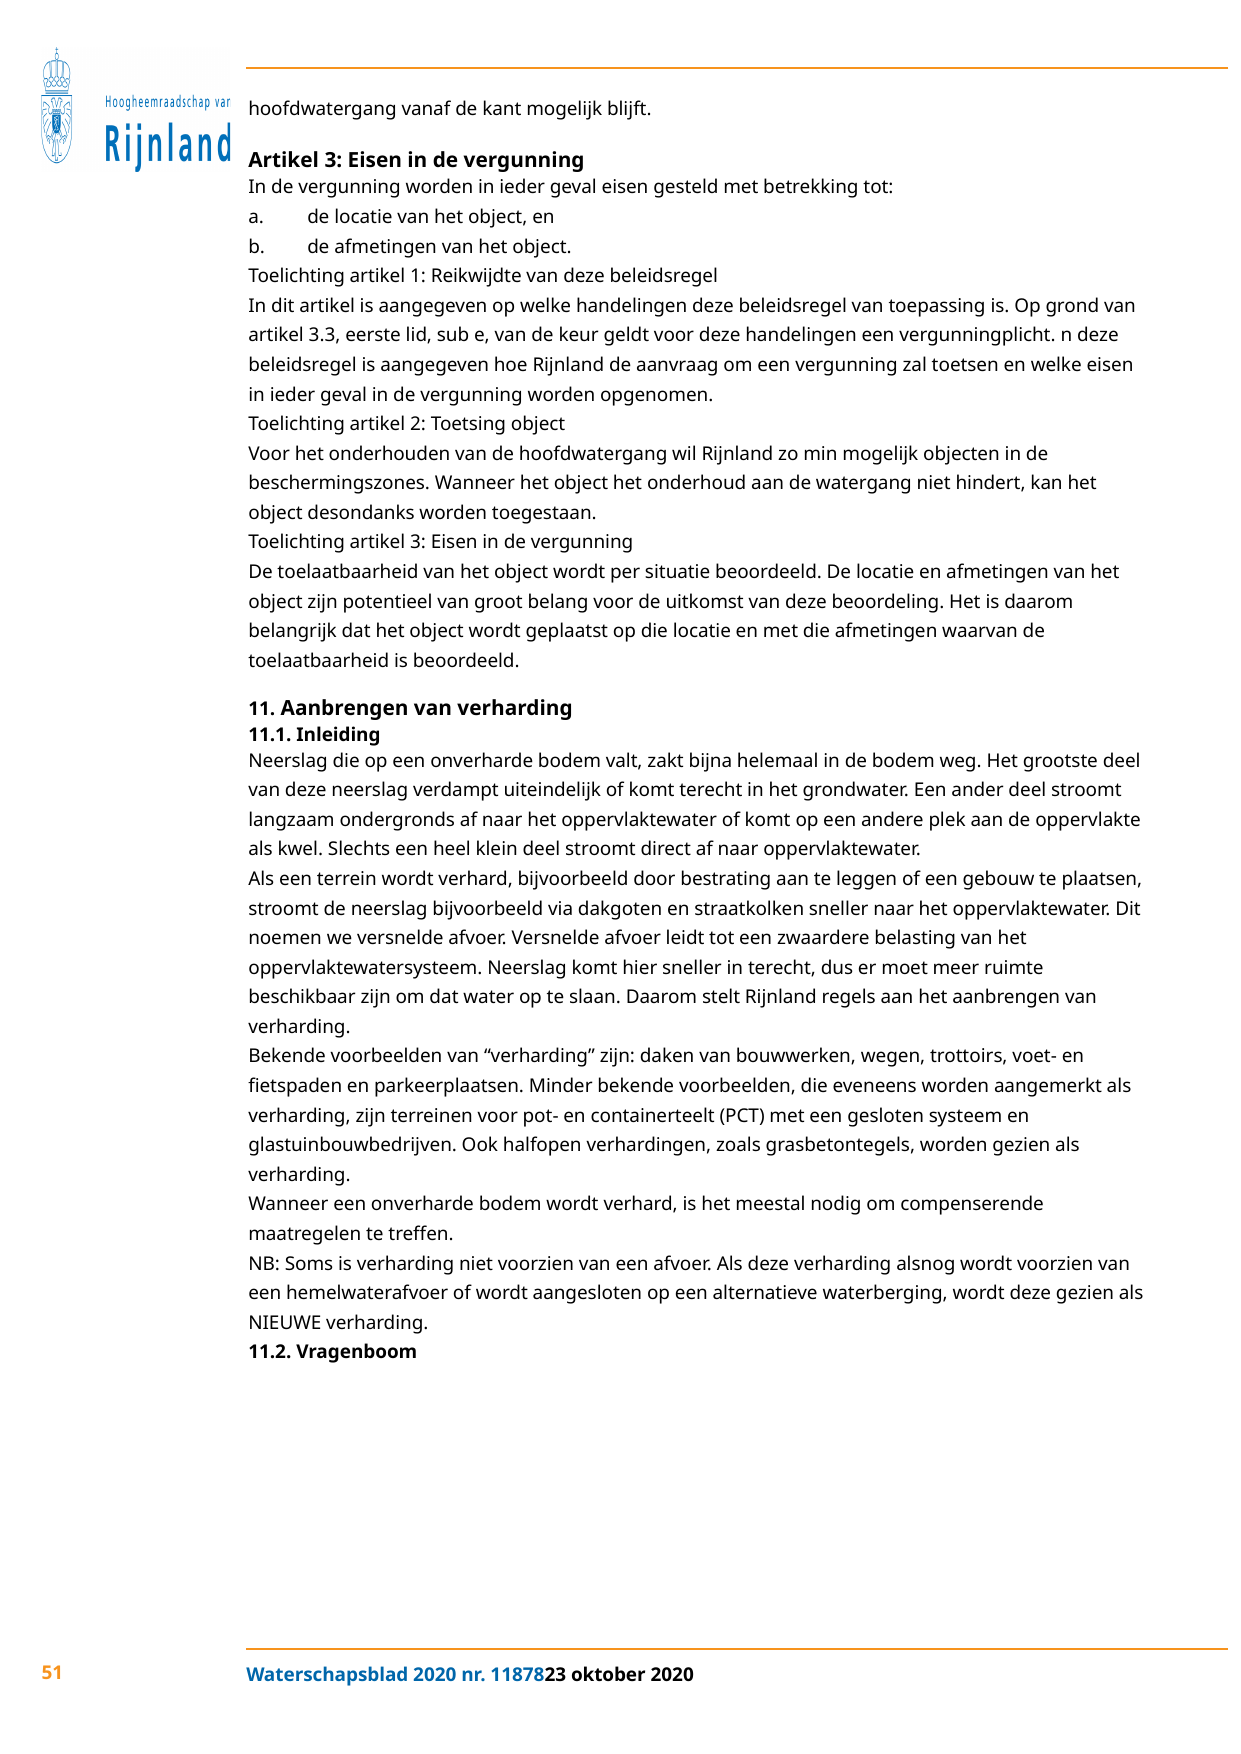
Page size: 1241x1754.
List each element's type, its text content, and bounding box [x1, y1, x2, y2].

text De toelaatbaarheid van het object wordt per situatie beoordeeld. De locatie en afmetingen van het object zijn potentieel van groot belang voor de uitkomst van deze beoordeling. Het is daarom belangrijk dat het object wordt geplaatst op die locatie en met die afmetingen waarvan de toelaatbaarheid is beoordeeld. [248, 558, 1152, 673]
text hoofdwatergang vanaf de kant mogelijk blijft. [248, 95, 1152, 121]
list de afmetingen van het object. [248, 233, 1152, 258]
text Toelichting artikel 1: Reikwijdte van deze beleidsregel [248, 262, 1152, 288]
text 11. Aanbrengen van verharding [248, 693, 1152, 721]
text Als een terrein wordt verhard, bijvoorbeeld door bestrating aan te leggen of een gebouw te plaatsen, stroomt de neerslag bijvoorbeeld via dakgoten en straatkolken sneller naar het oppervlaktewater. Dit noemen we versnelde afvoer. Versnelde afvoer leidt tot een zwaardere belasting van het oppervlaktewatersysteem. Neerslag komt hier sneller in terecht, dus er moet meer ruimte beschikbaar zijn om dat water op te slaan. Daarom stelt Rijnland regels aan het aanbrengen van verharding. [248, 865, 1152, 1039]
text Wanneer een onverharde bodem wordt verhard, is het meestal nodig om compenserende maatregelen te treffen. [248, 1191, 1152, 1246]
text Voor het onderhouden van de hoofdwatergang wil Rijnland zo min mogelijk objecten in de beschermingszones. Wanneer het object het onderhoud aan de watergang niet hindert, kan het object desondanks worden toegestaan. [248, 440, 1152, 525]
text Toelichting artikel 2: Toetsing object [248, 410, 1152, 436]
text Artikel 3: Eisen in de vergunning [248, 145, 1152, 174]
text NB: Soms is verharding niet voorzien van een afvoer. Als deze verharding alsnog wordt voorzien van een hemelwaterafvoer of wordt aangesloten op een alternatieve waterberging, wordt deze gezien als NIEUWE verharding. [248, 1250, 1152, 1334]
list de locatie van het object, en [248, 203, 1152, 229]
text 11.2. Vragenboom [248, 1338, 1152, 1364]
text Toelichting artikel 3: Eisen in de vergunning [248, 529, 1152, 554]
picture [41, 47, 231, 172]
text Neerslag die op een onverharde bodem valt, zakt bijna helemaal in de bodem weg. Het grootste deel van deze neerslag verdampt uiteindelijk of komt terecht in het grondwater. Een ander deel stroomt langzaam ondergronds af naar het oppervlaktewater of komt op een andere plek aan de oppervlakte als kwel. Slechts een heel klein deel stroomt direct af naar oppervlaktewater. [248, 747, 1152, 861]
text Bekende voorbeelden van “verharding” zijn: daken van bouwwerken, wegen, trottoirs, voet- en fietspaden en parkeerplaatsen. Minder bekende voorbeelden, die eveneens worden aangemerkt als verharding, zijn terreinen voor pot- en containerteelt (PCT) met een gesloten systeem en glastuinbouwbedrijven. Ook halfopen verhardingen, zoals grasbetontegels, worden gezien als verharding. [248, 1043, 1152, 1187]
text 11.1. Inleiding [248, 721, 1152, 747]
text In dit artikel is aangegeven op welke handelingen deze beleidsregel van toepassing is. Op grond van artikel 3.3, eerste lid, sub e, van de keur geldt voor deze handelingen een vergunningplicht. n deze beleidsregel is aangegeven hoe Rijnland de aanvraag om een vergunning zal toetsen en welke eisen in ieder geval in de vergunning worden opgenomen. [248, 292, 1152, 406]
text In de vergunning worden in ieder geval eisen gesteld met betrekking tot: [248, 174, 1152, 199]
